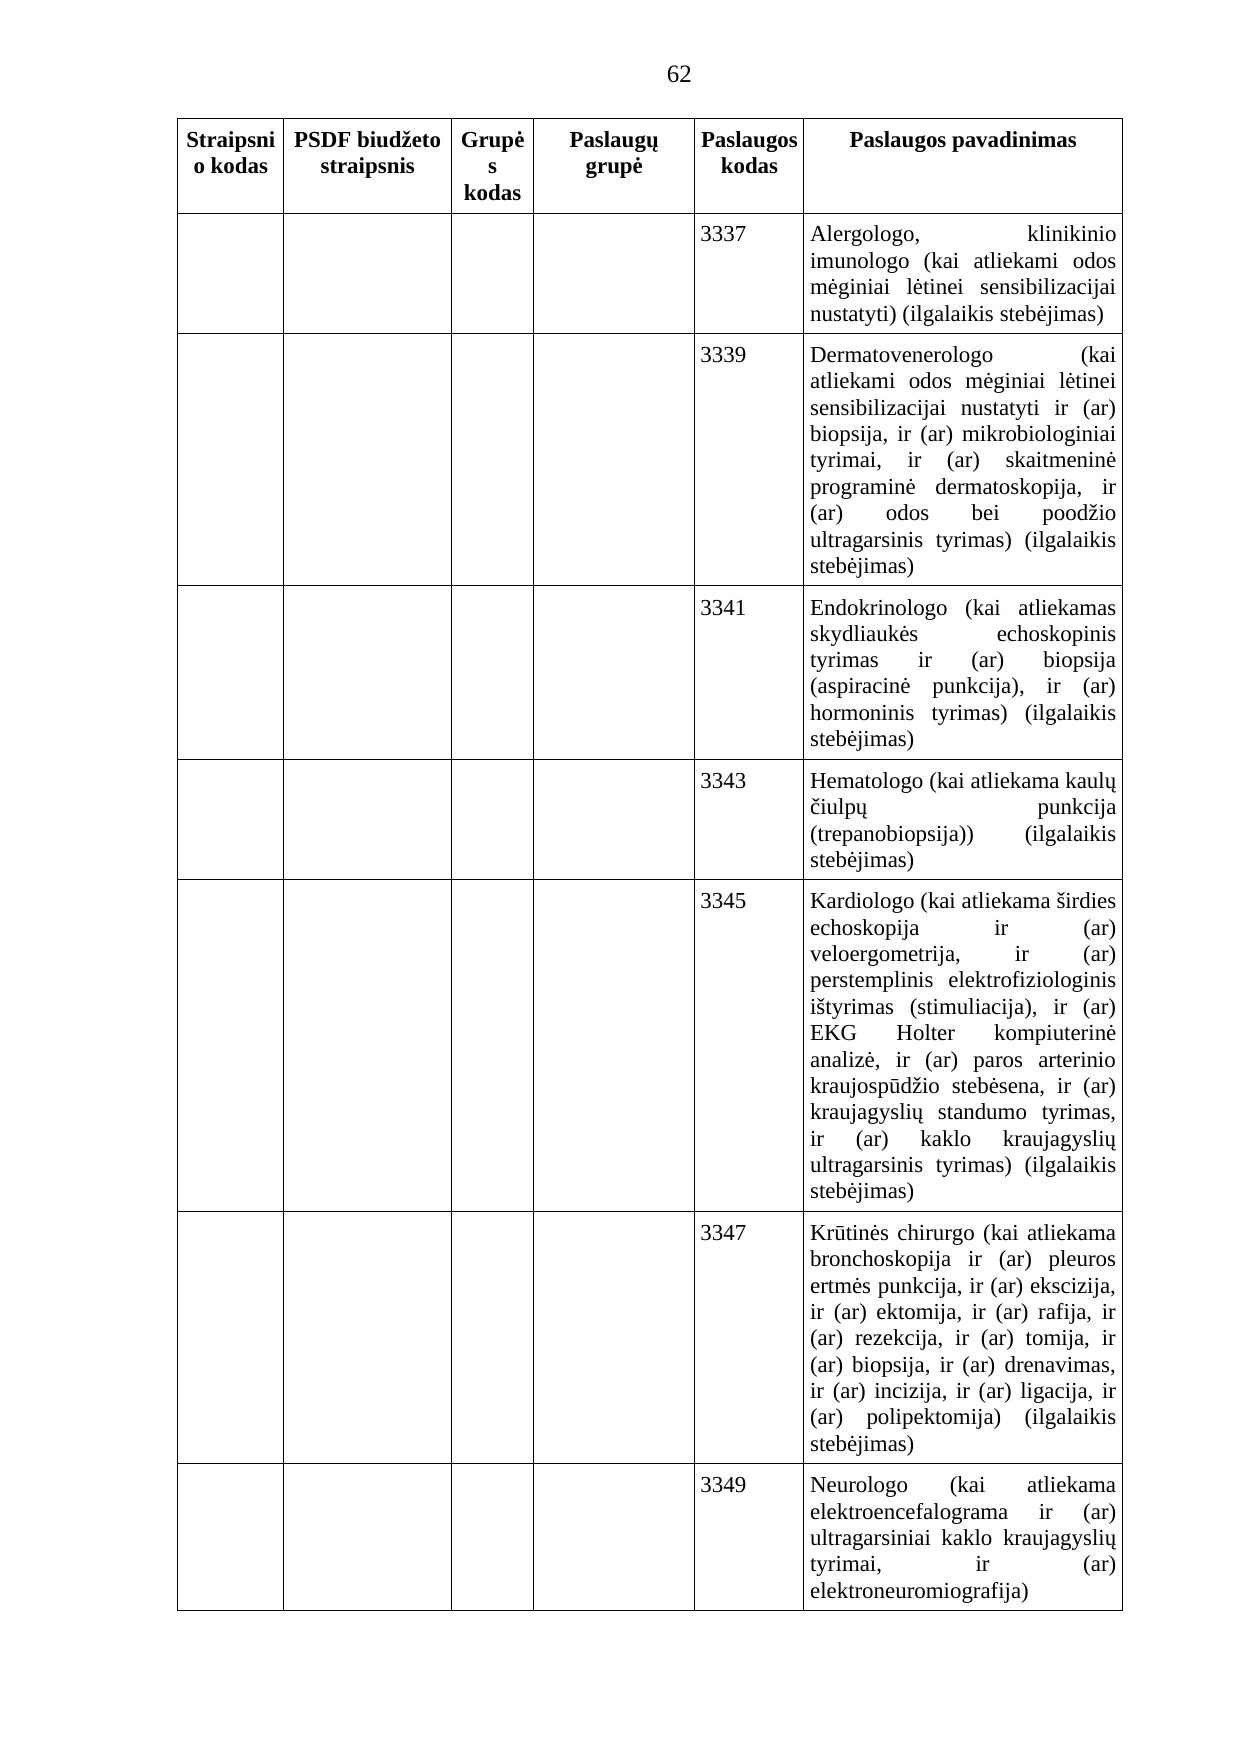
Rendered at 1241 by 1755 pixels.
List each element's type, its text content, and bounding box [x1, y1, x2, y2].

table_cell [534, 1464, 694, 1610]
table_header PSDF biudžeto straipsnis [284, 119, 451, 212]
table_cell [452, 586, 533, 759]
table_cell [178, 1212, 283, 1463]
table_cell [534, 214, 694, 333]
table_cell [284, 334, 451, 585]
table_cell [284, 1464, 451, 1610]
table_cell [534, 760, 694, 879]
table_cell [534, 1212, 694, 1463]
table_cell [452, 1464, 533, 1610]
table_cell [178, 214, 283, 333]
table_cell Krūtinės chirurgo (kai atliekama bronchoskopija ir (ar) pleuros ertmės punkcija, ir (ar) ekscizija, ir (ar) ektomija, ir (ar) rafija, ir (ar) rezekcija, ir (ar) tomija, ir (ar) biopsija, ir (ar) drenavimas, ir (ar) incizija, ir (ar) ligacija, ir (ar) polipektomija) (ilgalaikis stebėjimas) [804, 1212, 1122, 1463]
table_header Grupės kodas [452, 119, 533, 212]
table_header Paslaugų grupė [534, 119, 694, 212]
table_cell 3345 [695, 880, 803, 1211]
table_cell [284, 586, 451, 759]
table_cell [452, 214, 533, 333]
table_cell [452, 880, 533, 1211]
table_cell Dermatovenerologo (kai atliekami odos mėginiai lėtinei sensibilizacijai nustatyti ir (ar) biopsija, ir (ar) mikrobiologiniai tyrimai, ir (ar) skaitmeninė programinė dermatoskopija, ir (ar) odos bei poodžio ultragarsinis tyrimas) (ilgalaikis stebėjimas) [804, 334, 1122, 585]
table_cell [178, 334, 283, 585]
table_header Straipsnio kodas [178, 119, 283, 212]
table_cell 3347 [695, 1212, 803, 1463]
table_cell [284, 214, 451, 333]
table_header Paslaugos kodas [695, 119, 803, 212]
table_cell [284, 1212, 451, 1463]
table_cell Alergologo, klinikinio imunologo (kai atliekami odos mėginiai lėtinei sensibilizacijai nustatyti) (ilgalaikis stebėjimas) [804, 214, 1122, 333]
table_cell [178, 586, 283, 759]
table_header Paslaugos pavadinimas [804, 119, 1122, 212]
table_cell [284, 880, 451, 1211]
table_cell 3339 [695, 334, 803, 585]
table_cell Hematologo (kai atliekama kaulų čiulpų punkcija (trepanobiopsija)) (ilgalaikis stebėjimas) [804, 760, 1122, 879]
table_cell [452, 1212, 533, 1463]
table_cell [534, 586, 694, 759]
table_cell Neurologo (kai atliekama elektroencefalograma ir (ar) ultragarsiniai kaklo kraujagyslių tyrimai, ir (ar) elektroneuromiografija) [804, 1464, 1122, 1610]
table_cell 3337 [695, 214, 803, 333]
table_cell [284, 760, 451, 879]
table_cell 3343 [695, 760, 803, 879]
table_cell [534, 880, 694, 1211]
table_cell [178, 760, 283, 879]
table_cell Kardiologo (kai atliekama širdies echoskopija ir (ar) veloergometrija, ir (ar) perstemplinis elektrofiziologinis ištyrimas (stimuliacija), ir (ar) EKG Holter kompiuterinė analizė, ir (ar) paros arterinio kraujospūdžio stebėsena, ir (ar) kraujagyslių standumo tyrimas, ir (ar) kaklo kraujagyslių ultragarsinis tyrimas) (ilgalaikis stebėjimas) [804, 880, 1122, 1211]
table_cell [452, 760, 533, 879]
table_cell [452, 334, 533, 585]
table_cell [178, 1464, 283, 1610]
table_cell [178, 880, 283, 1211]
table_cell 3341 [695, 586, 803, 759]
table_cell Endokrinologo (kai atliekamas skydliaukės echoskopinis tyrimas ir (ar) biopsija (aspiracinė punkcija), ir (ar) hormoninis tyrimas) (ilgalaikis stebėjimas) [804, 586, 1122, 759]
table_cell 3349 [695, 1464, 803, 1610]
table_cell [534, 334, 694, 585]
